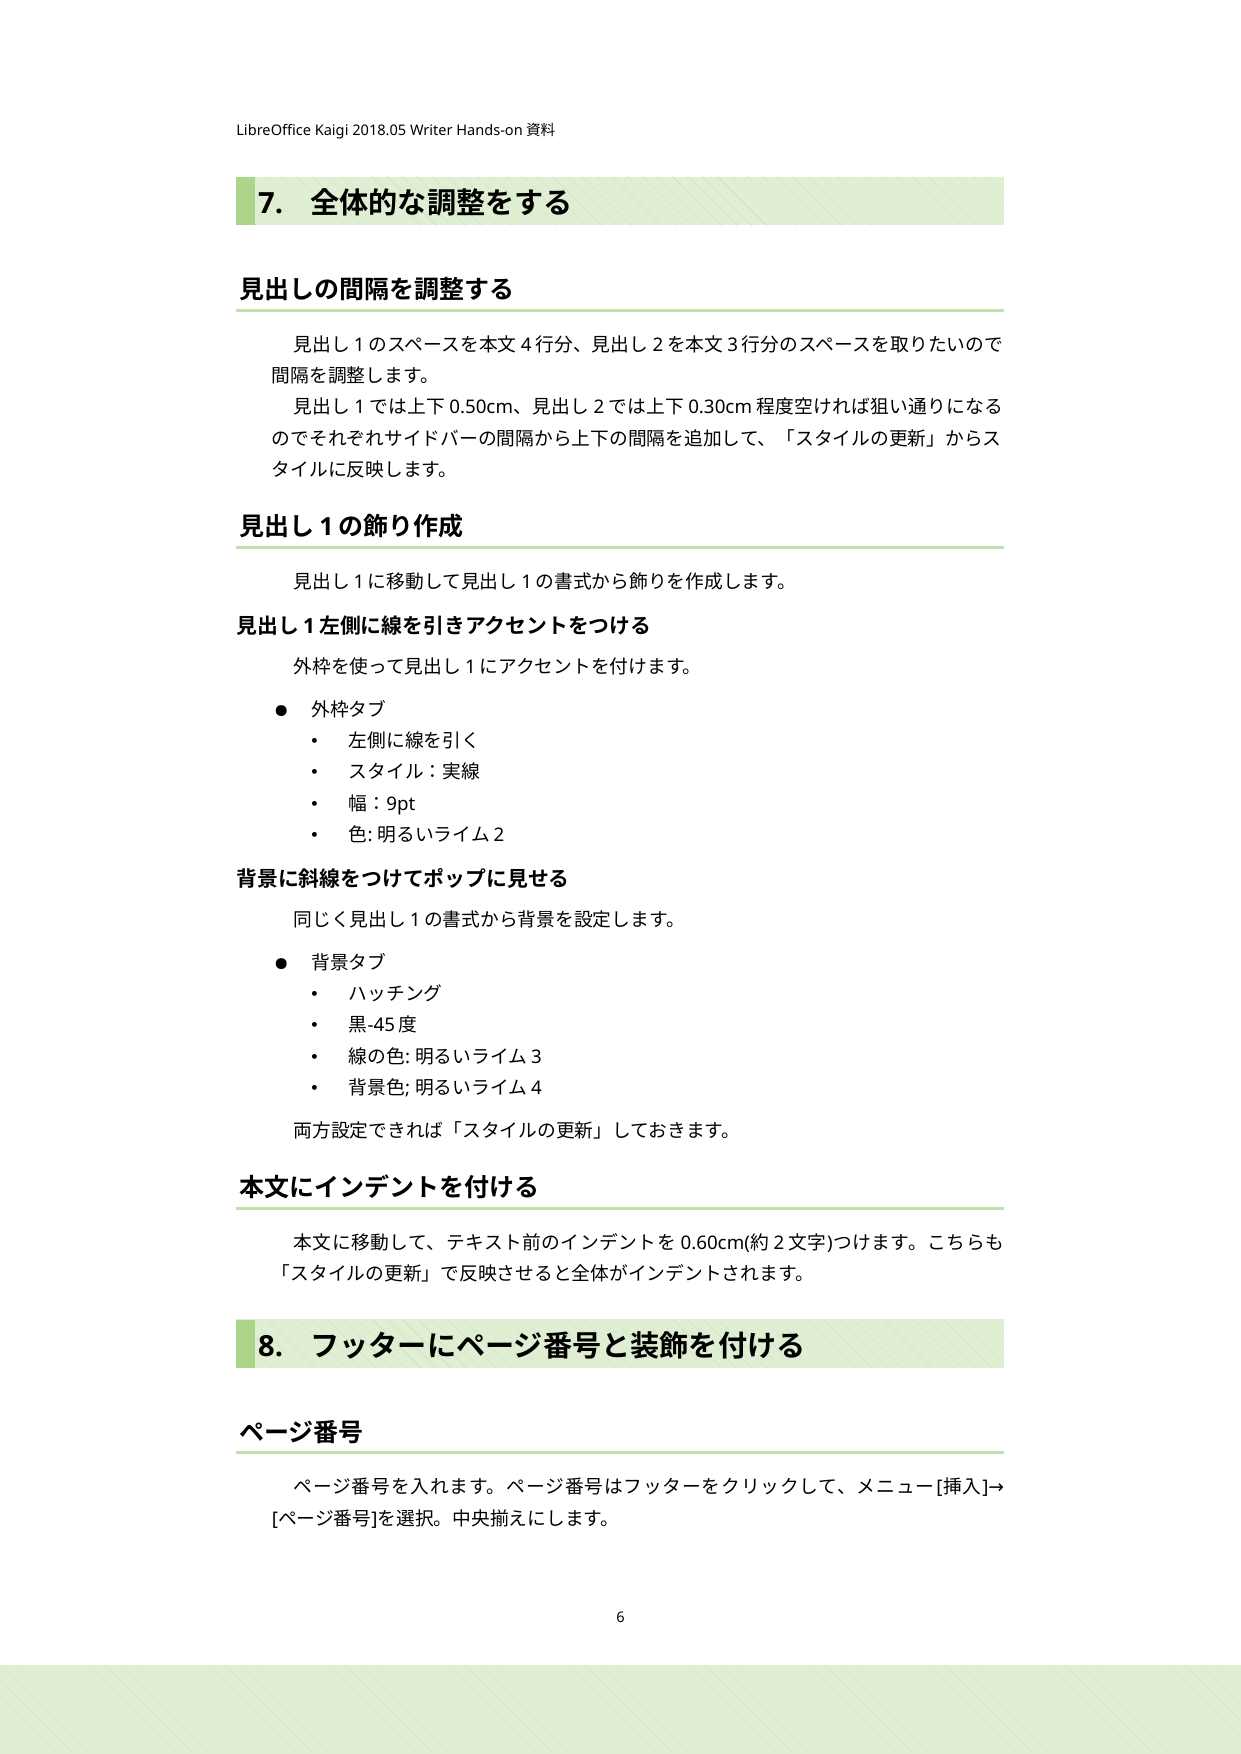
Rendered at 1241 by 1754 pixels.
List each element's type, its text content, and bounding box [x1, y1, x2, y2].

list 左側に線を引く [311, 726, 1004, 753]
text 本文に移動して、テキスト前のインデントを0.60cm(約2文字)つけます。こちらも「スタイルの更新」で反映させると全体がインデントされます。 [272, 1227, 1004, 1286]
list スタイル：実線 [311, 757, 1004, 784]
text ページ番号を入れます。ページ番号はフッターをクリックして、メニュー[挿入]→[ページ番号]を選択。中央揃えにします。 [272, 1472, 1004, 1530]
subtitle 本文にインデントを付ける [236, 1164, 1004, 1207]
text 両方設定できれば「スタイルの更新」しておきます。 [272, 1116, 1004, 1143]
subtitle 見出し1左側に線を引きアクセントをつける [236, 609, 1004, 640]
list 幅：9pt [311, 788, 1004, 816]
list 線の色: 明るいライム3 [311, 1041, 1004, 1068]
subtitle 見出しの間隔を調整する [236, 267, 1004, 309]
subtitle ページ番号 [236, 1409, 1004, 1451]
text 同じく見出し1の書式から背景を設定します。 [272, 904, 1004, 932]
list 外枠タブ [274, 694, 1004, 722]
list 色: 明るいライム2 [311, 819, 1004, 847]
text 見出し1に移動して見出し1の書式から飾りを作成します。 [272, 566, 1004, 594]
subtitle 全体的な調整をする [255, 177, 1004, 225]
list 黒-45度 [311, 1010, 1004, 1037]
list ハッチング [311, 979, 1004, 1006]
text 外枠を使って見出し1にアクセントを付けます。 [272, 652, 1004, 679]
subtitle 見出し1の飾り作成 [236, 503, 1004, 546]
list 背景タブ [274, 948, 1004, 975]
text 見出し1では上下0.50cm、見出し2では上下0.30cm程度空ければ狙い通りになるのでそれぞれサイドバーの間隔から上下の間隔を追加して、「スタイルの更新」からスタイルに反映します。 [272, 392, 1004, 482]
subtitle 背景に斜線をつけてポップに見せる [236, 863, 1004, 893]
text 見出し1のスペースを本文4行分、見出し2を本文3行分のスペースを取りたいので間隔を調整します。 [272, 329, 1004, 388]
list 背景色; 明るいライム4 [311, 1073, 1004, 1100]
subtitle フッターにページ番号と装飾を付ける [236, 1319, 1004, 1368]
